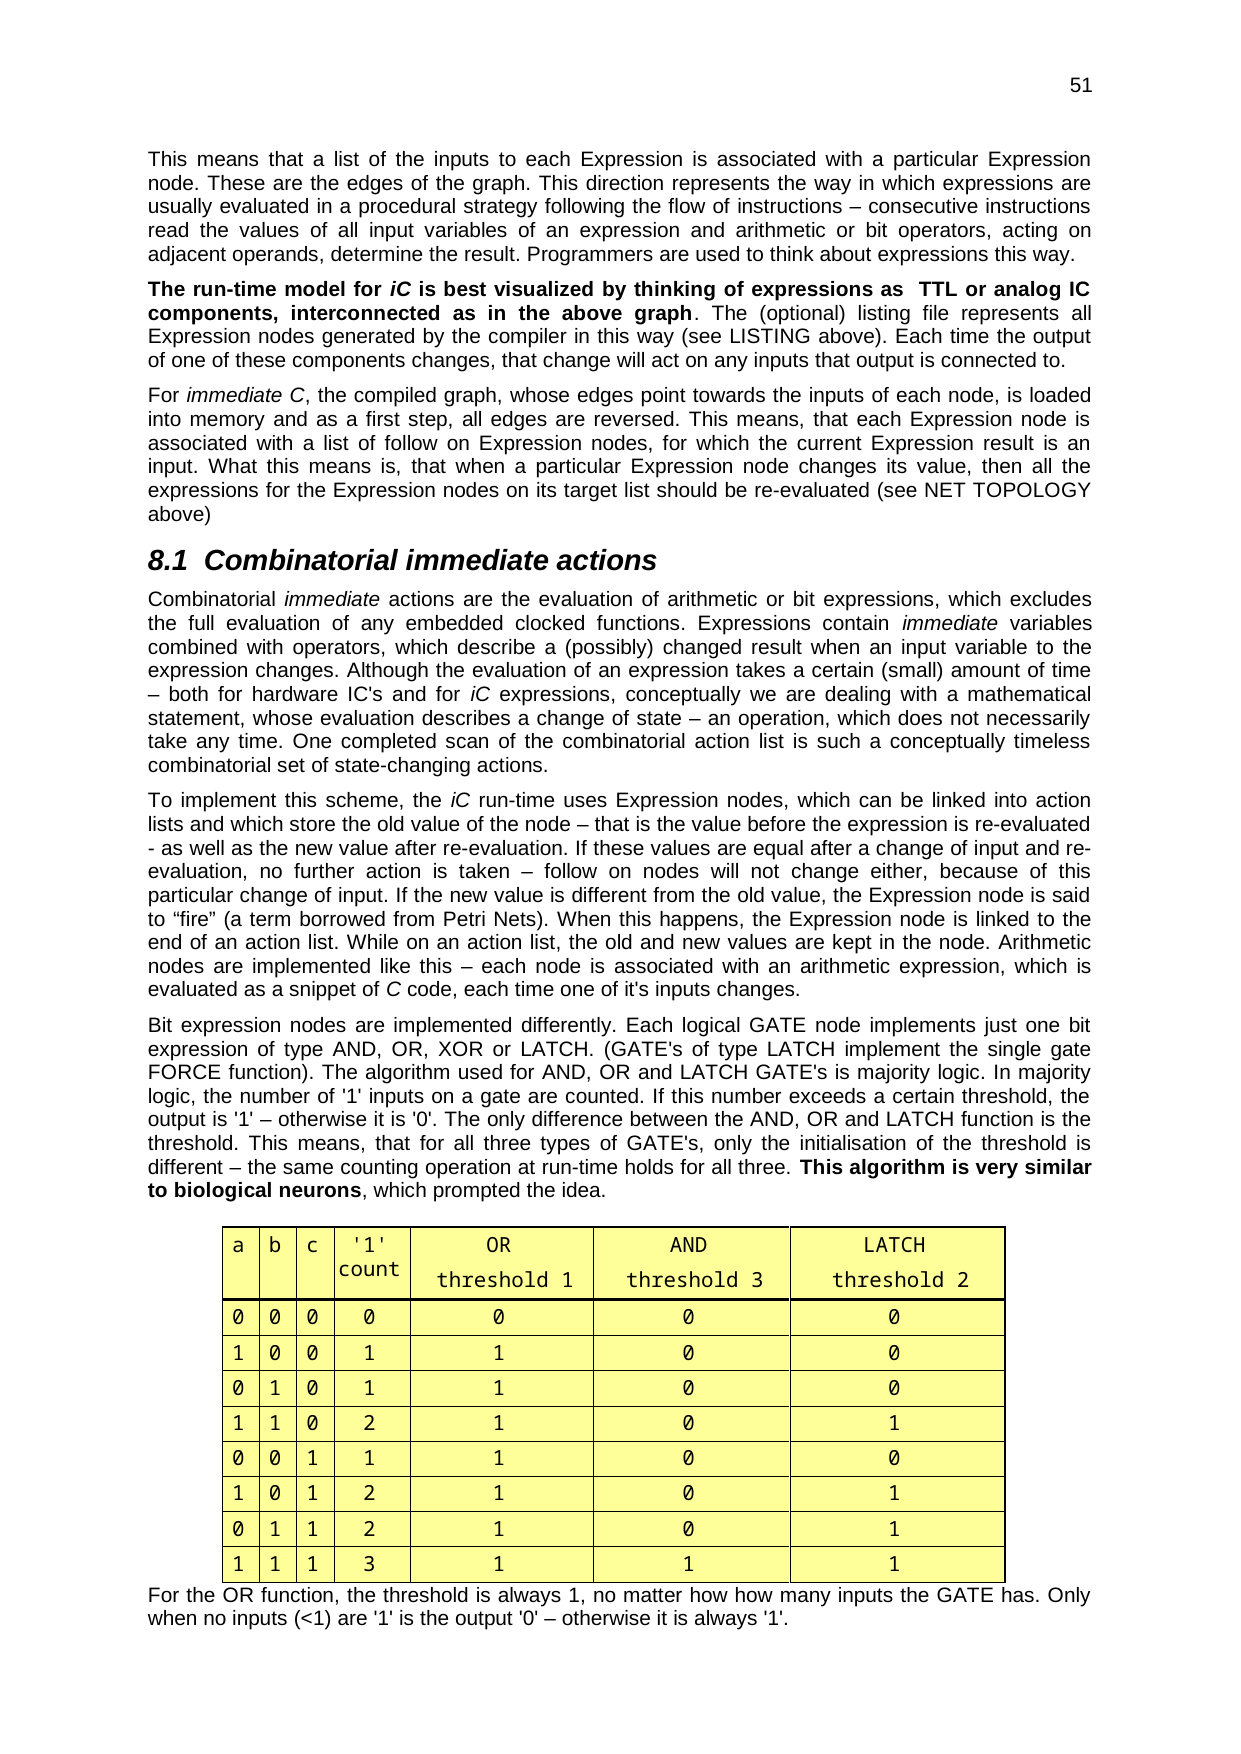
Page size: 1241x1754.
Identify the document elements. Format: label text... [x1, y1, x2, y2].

table_cell 1 [260, 1512, 296, 1546]
table_cell 1 [411, 1547, 593, 1582]
table_cell 0 [791, 1442, 1004, 1476]
table_cell 1 [260, 1371, 296, 1406]
table_cell 0 [791, 1336, 1004, 1370]
table_cell 1 [791, 1547, 1004, 1582]
table_cell 0 [223, 1442, 259, 1476]
table_cell 0 [594, 1512, 789, 1546]
table_cell 1 [223, 1477, 259, 1511]
table_header c [297, 1228, 334, 1298]
table_header '1' count [335, 1228, 410, 1298]
table_cell 1 [297, 1477, 334, 1511]
table_cell 1 [411, 1442, 593, 1476]
table_header a [223, 1228, 259, 1298]
table_cell 1 [297, 1442, 334, 1476]
table_cell 0 [297, 1336, 334, 1370]
table_cell 1 [335, 1336, 410, 1370]
table_cell 2 [335, 1477, 410, 1511]
text The run-time model for iC is best visualized by thinking of expressions as TTL or analog IC components, interconnected as in the above graph. The (optional) listing file represents all Expression nodes generated by the compiler in this way (see LISTING above). Each time the output of one of these components changes, that change will act on any inputs that output is connected to. [148, 278, 1092, 372]
text For the OR function, the threshold is always 1, no matter how how many inputs the GATE has. Only when no inputs (<1) are '1' is the output '0' – otherwise it is always '1'. [148, 1583, 1092, 1631]
table_cell 1 [223, 1336, 259, 1370]
table_cell 1 [297, 1547, 334, 1582]
table_cell 1 [791, 1477, 1004, 1511]
subtitle Combinatorial immediate actions [148, 544, 1092, 576]
table_cell 0 [297, 1301, 334, 1335]
table_cell 1 [791, 1512, 1004, 1546]
table_header LATCH threshold 2 [791, 1228, 1004, 1298]
table_cell 0 [260, 1336, 296, 1370]
table_cell 0 [594, 1442, 789, 1476]
table_cell 0 [594, 1407, 789, 1441]
text For immediate C, the compiled graph, whose edges point towards the inputs of each node, is loaded into memory and as a first step, all edges are reversed. This means, that each Expression node is associated with a list of follow on Expression nodes, for which the current Expression result is an input. What this means is, that when a particular Expression node changes its value, then all the expressions for the Expression nodes on its target list should be re-evaluated (see NET TOPOLOGY above) [148, 384, 1092, 526]
table_cell 0 [594, 1371, 789, 1406]
table_cell 0 [594, 1336, 789, 1370]
table_cell 0 [260, 1477, 296, 1511]
table_cell 1 [791, 1407, 1004, 1441]
text To implement this scheme, the iC run-time uses Expression nodes, which can be linked into action lists and which store the old value of the node – that is the value before the expression is re-evaluated - as well as the new value after re-evaluation. If these values are equal after a change of input and re-evaluation, no further action is taken – follow on nodes will not change either, because of this particular change of input. If the new value is different from the old value, the Expression node is said to “fire” (a term borrowed from Petri Nets). When this happens, the Expression node is linked to the end of an action list. While on an action list, the old and new values are kept in the node. Arithmetic nodes are implemented like this – each node is associated with an arithmetic expression, which is evaluated as a snippet of C code, each time one of it's inputs changes. [148, 789, 1092, 1002]
table_cell 1 [260, 1407, 296, 1441]
table_cell 1 [411, 1336, 593, 1370]
table_cell 1 [223, 1547, 259, 1582]
table_cell 0 [260, 1442, 296, 1476]
table_cell 1 [411, 1371, 593, 1406]
table_cell 0 [297, 1371, 334, 1406]
table_cell 0 [594, 1477, 789, 1511]
table_cell 0 [223, 1371, 259, 1406]
table_cell 0 [297, 1407, 334, 1441]
table_cell 3 [335, 1547, 410, 1582]
table_cell 2 [335, 1407, 410, 1441]
table_cell 0 [594, 1301, 789, 1335]
text This means that a list of the inputs to each Expression is associated with a particular Expression node. These are the edges of the graph. This direction represents the way in which expressions are usually evaluated in a procedural strategy following the flow of instructions – consecutive instructions read the values of all input variables of an expression and arithmetic or bit operators, acting on adjacent operands, determine the result. Programmers are used to think about expressions this way. [148, 148, 1092, 266]
table_cell 2 [335, 1512, 410, 1546]
table_cell 0 [223, 1301, 259, 1335]
table_cell 0 [791, 1301, 1004, 1335]
table_cell 1 [335, 1371, 410, 1406]
table_cell 1 [411, 1477, 593, 1511]
table_cell 0 [223, 1512, 259, 1546]
table_cell 0 [260, 1301, 296, 1335]
table_cell 1 [594, 1547, 789, 1582]
table_cell 0 [411, 1301, 593, 1335]
table_header OR threshold 1 [411, 1228, 593, 1298]
table_cell 1 [297, 1512, 334, 1546]
table_cell 1 [411, 1407, 593, 1441]
text Combinatorial immediate actions are the evaluation of arithmetic or bit expressions, which excludes the full evaluation of any embedded clocked functions. Expressions contain immediate variables combined with operators, which describe a (possibly) changed result when an input variable to the expression changes. Although the evaluation of an expression takes a certain (small) amount of time – both for hardware IC's and for iC expressions, conceptually we are dealing with a mathematical statement, whose evaluation describes a change of state – an operation, which does not necessarily take any time. One completed scan of the combinatorial action list is such a conceptually timeless combinatorial set of state-changing actions. [148, 588, 1092, 777]
table_cell 1 [260, 1547, 296, 1582]
table_cell 1 [223, 1407, 259, 1441]
table_cell 1 [411, 1512, 593, 1546]
text Bit expression nodes are implemented differently. Each logical GATE node implements just one bit expression of type AND, OR, XOR or LATCH. (GATE's of type LATCH implement the single gate FORCE function). The algorithm used for AND, OR and LATCH GATE's is majority logic. In majority logic, the number of '1' inputs on a gate are counted. If this number exceeds a certain threshold, the output is '1' – otherwise it is '0'. The only difference between the AND, OR and LATCH function is the threshold. This means, that for all three types of GATE's, only the initialisation of the threshold is different – the same counting operation at run-time holds for all three. This algorithm is very similar to biological neurons, which prompted the idea. [148, 1013, 1092, 1203]
table_header AND threshold 3 [594, 1228, 789, 1298]
table_cell 0 [791, 1371, 1004, 1406]
table_cell 0 [335, 1301, 410, 1335]
table_cell 1 [335, 1442, 410, 1476]
table_header b [260, 1228, 296, 1298]
